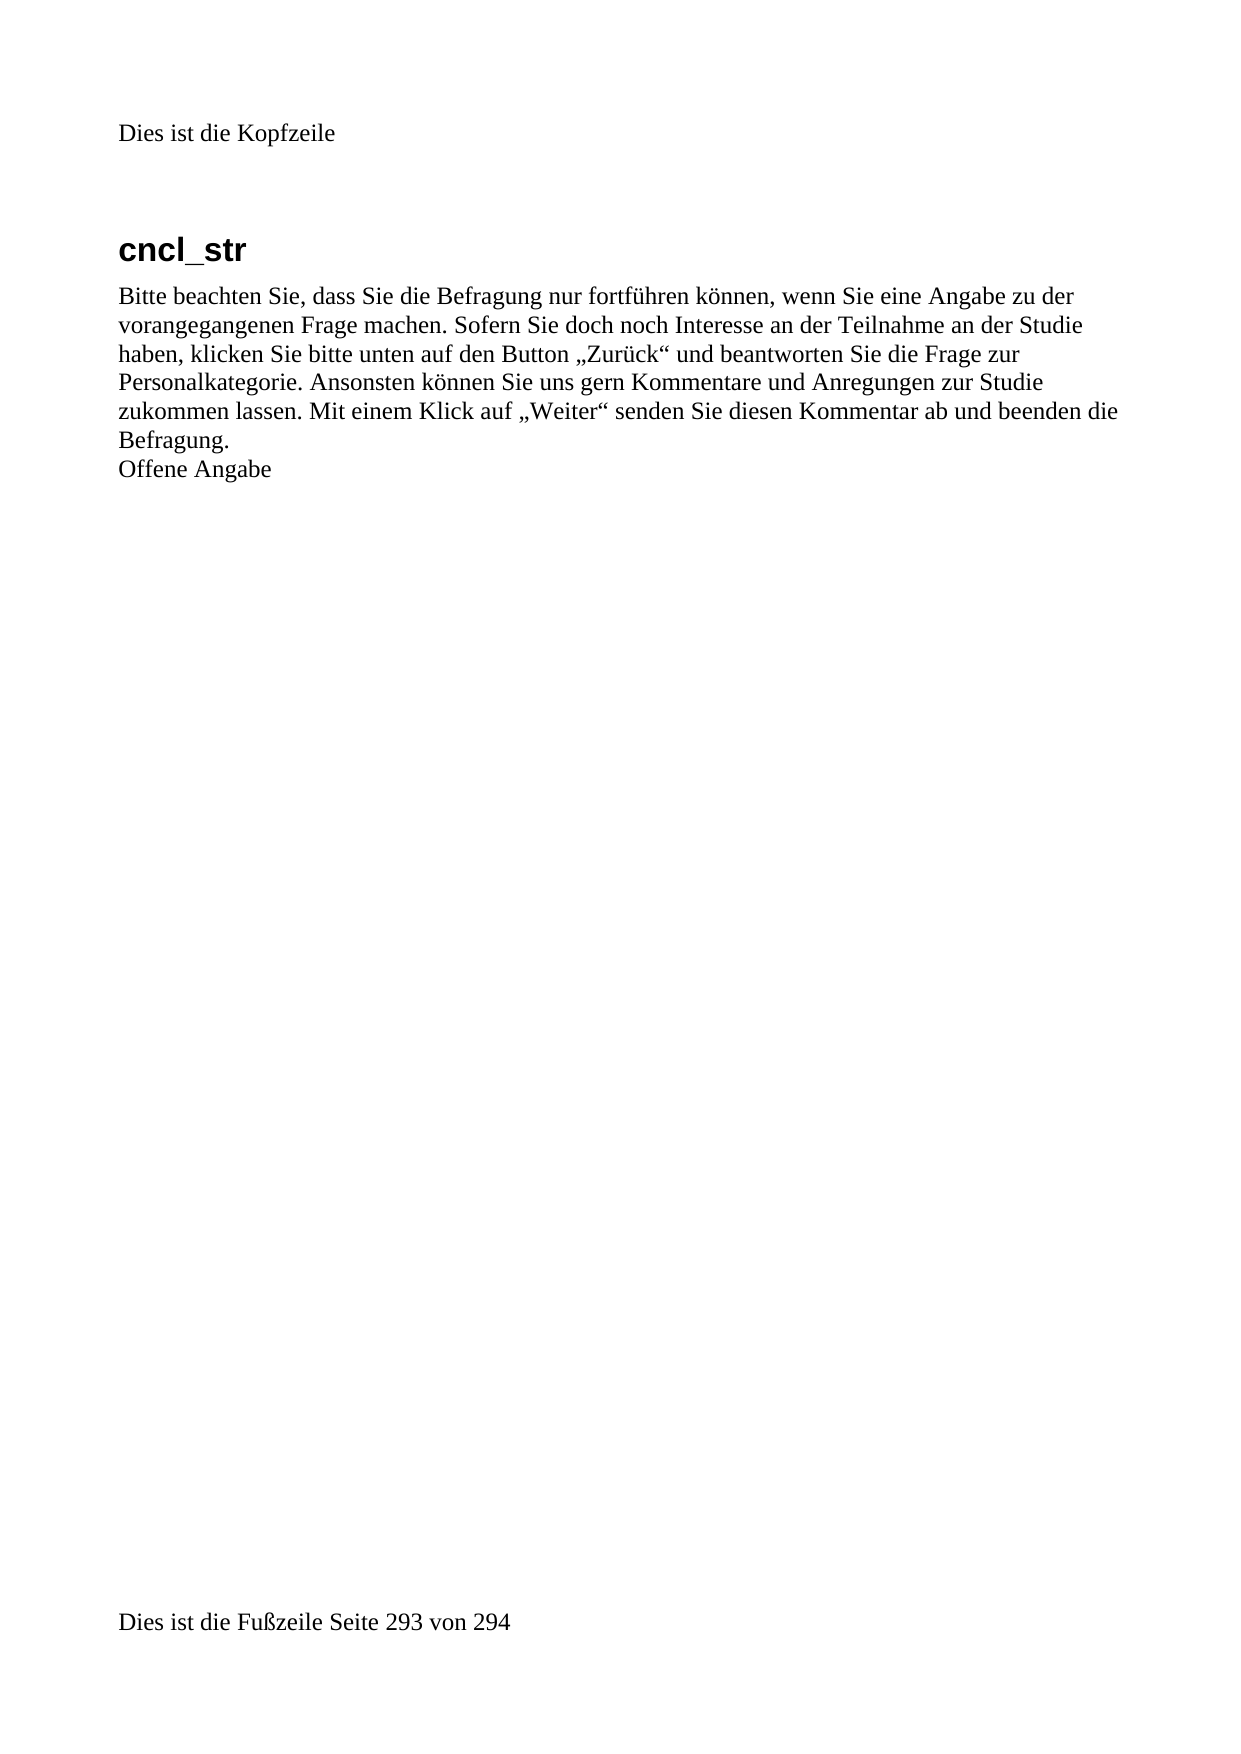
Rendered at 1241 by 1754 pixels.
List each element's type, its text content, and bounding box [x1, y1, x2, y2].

subtitle cncl_str [118, 230, 1122, 269]
text Bitte beachten Sie, dass Sie die Befragung nur fortführen können, wenn Sie eine Angabe zu der vorangegangenen Frage machen. Sofern Sie doch noch Interesse an der Teilnahme an der Studie haben, klicken Sie bitte unten auf den Button „Zurück“ und beantworten Sie die Frage zur Personalkategorie. Ansonsten können Sie uns gern Kommentare und Anregungen zur Studie zukommen lassen. Mit einem Klick auf „Weiter“ senden Sie diesen Kommentar ab und beenden die Befragung. [118, 281, 1122, 454]
text Offene Angabe [118, 454, 1122, 482]
